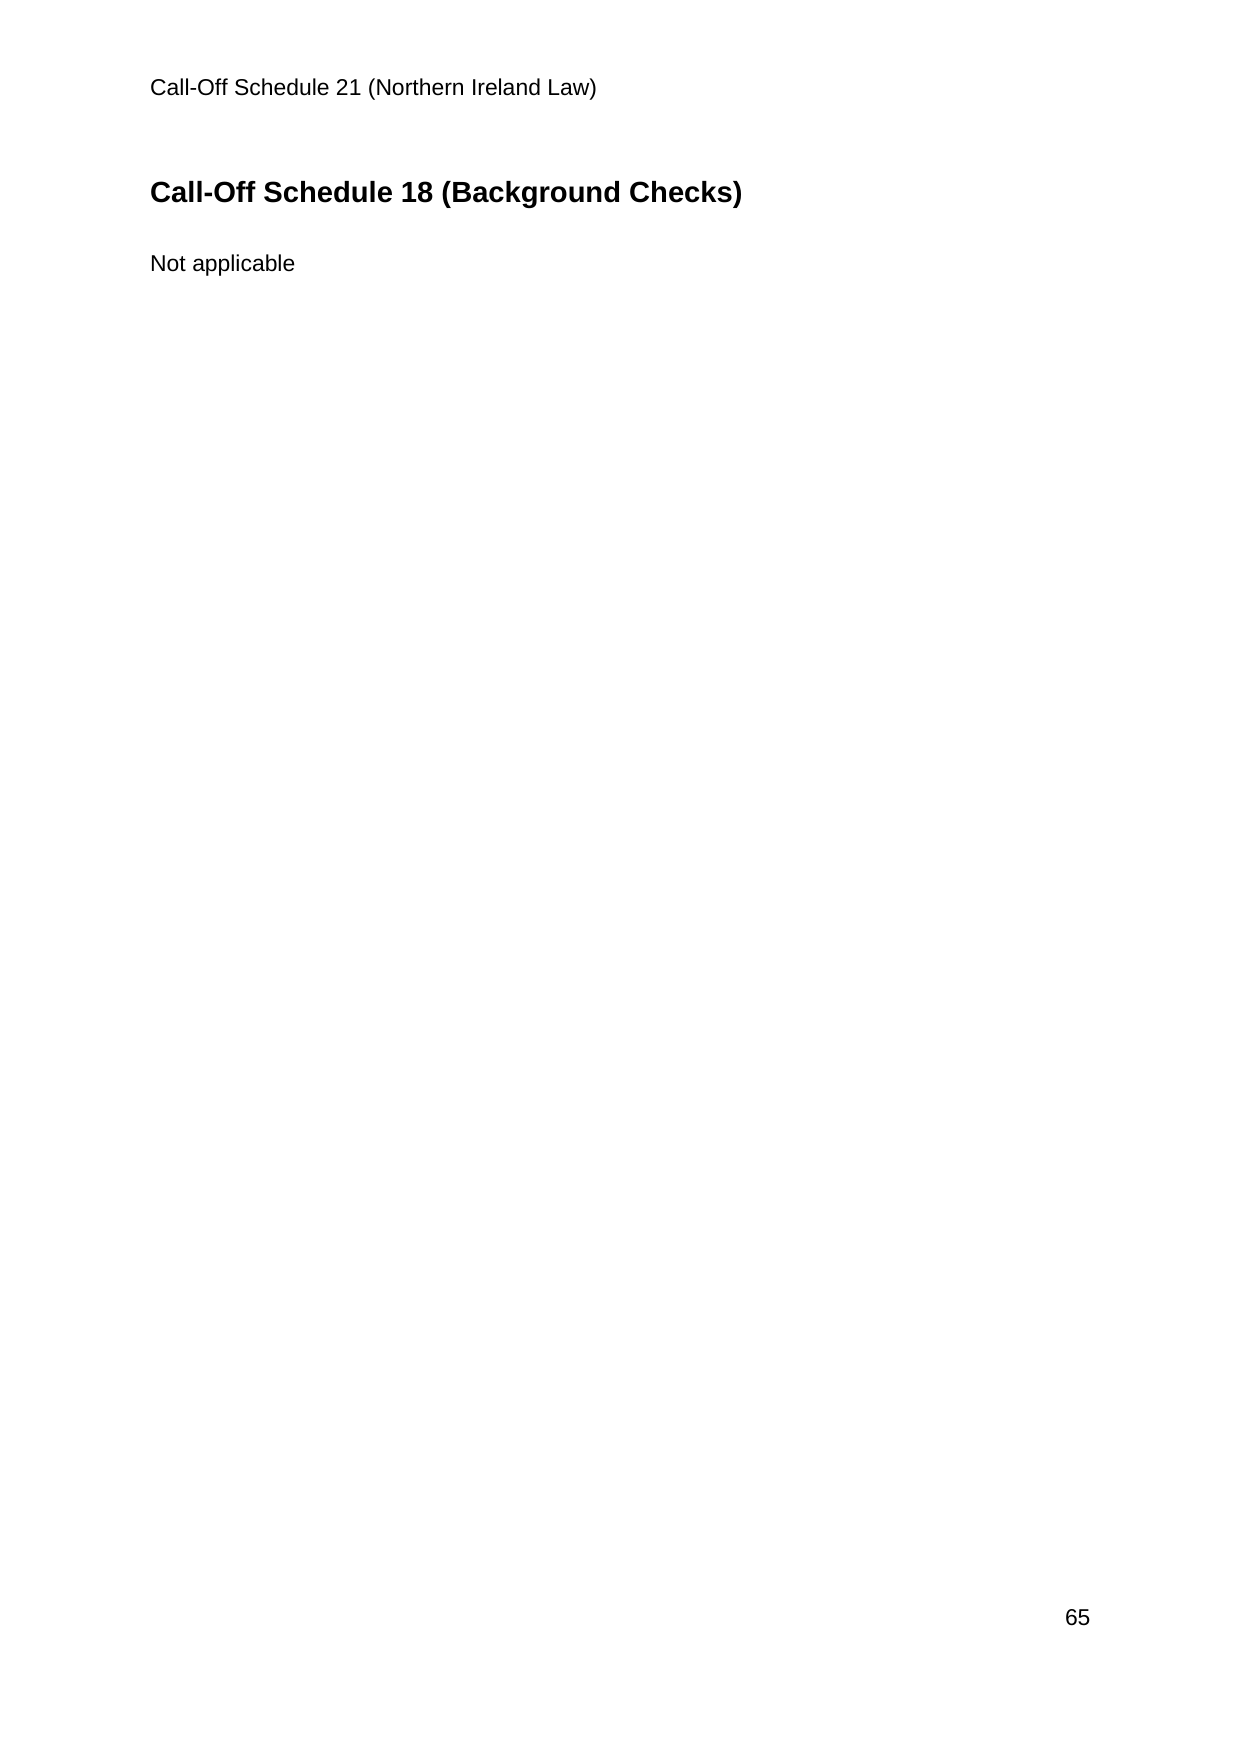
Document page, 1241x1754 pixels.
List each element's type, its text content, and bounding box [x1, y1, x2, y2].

text Not applicable [150, 250, 1090, 277]
subtitle Call-Off Schedule 18 (Background Checks) [150, 175, 1090, 208]
